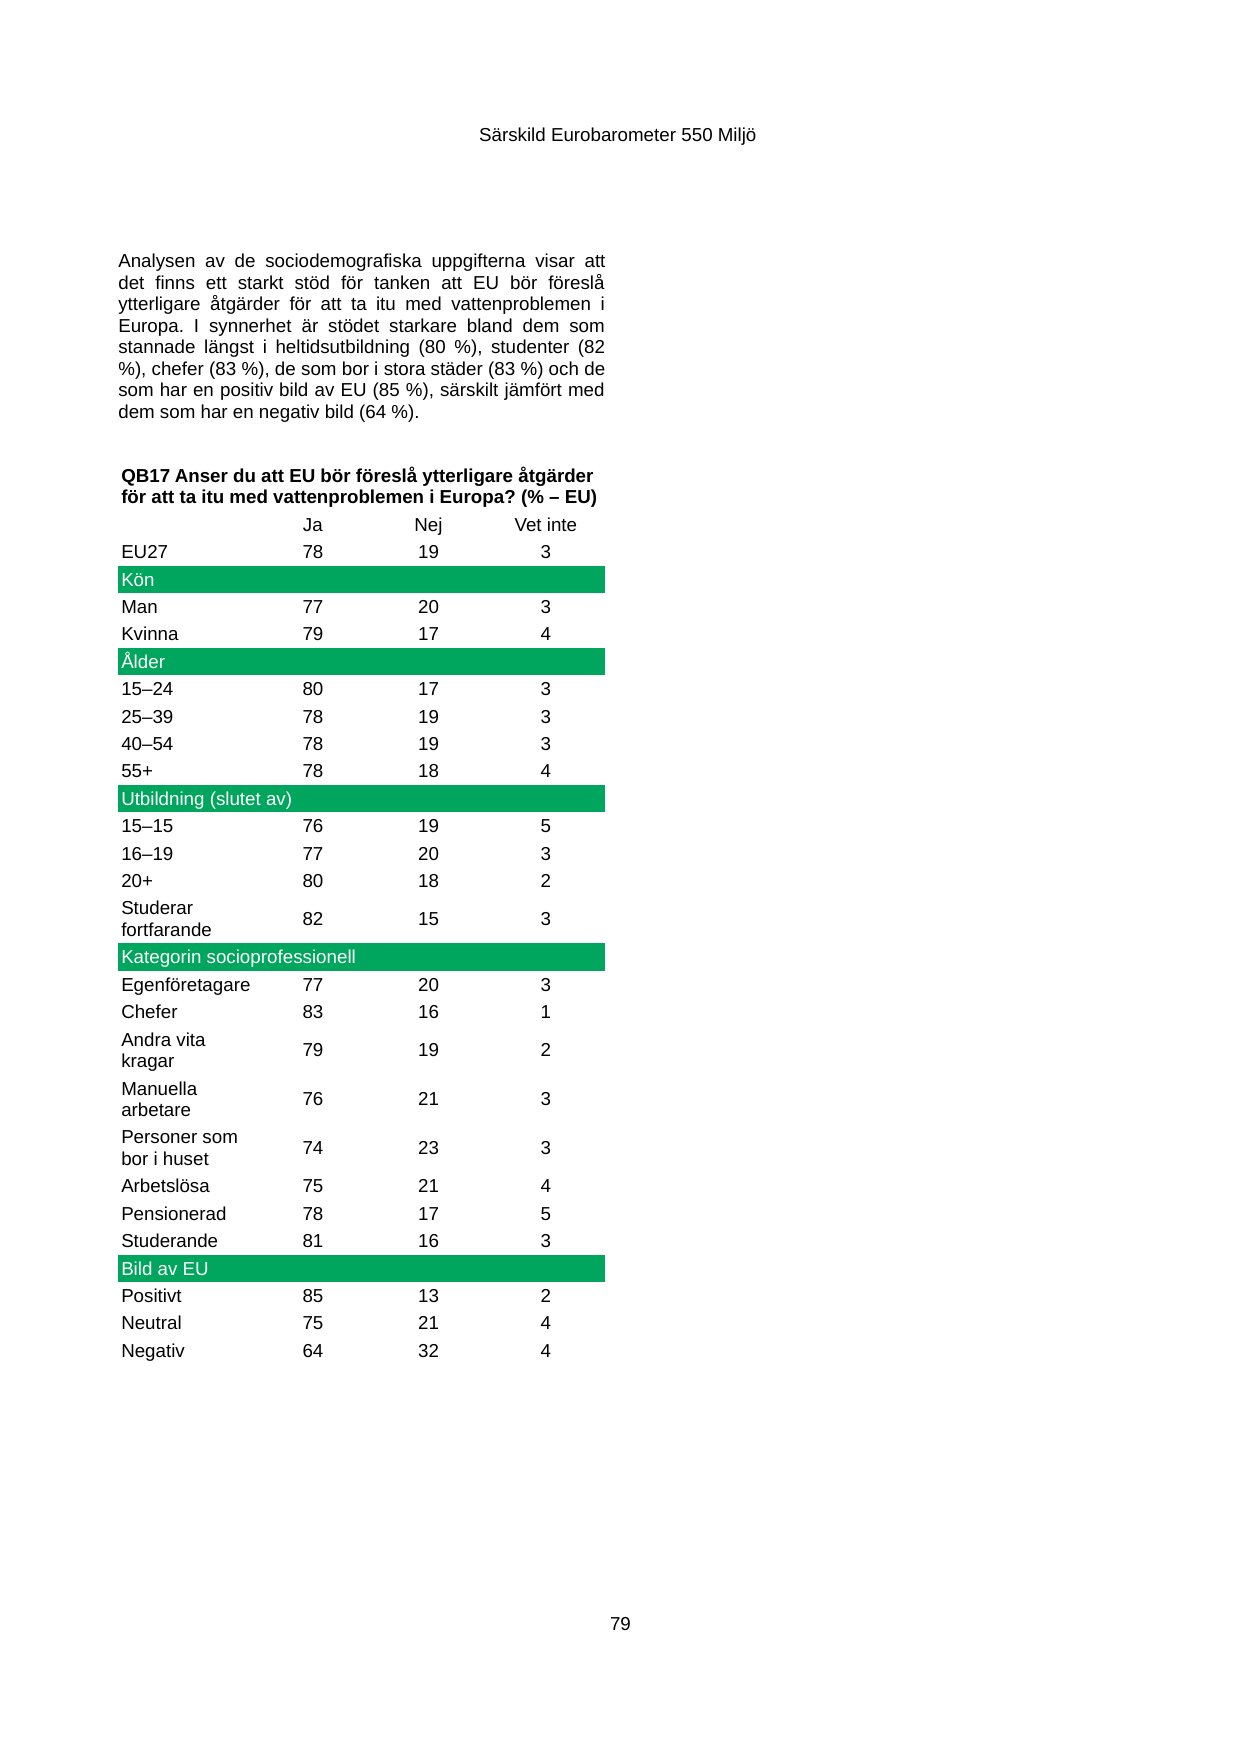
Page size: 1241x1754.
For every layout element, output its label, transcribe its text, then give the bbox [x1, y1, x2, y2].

table_cell 3 [486, 675, 605, 702]
table_cell 20 [371, 971, 486, 998]
table_cell 21 [371, 1074, 486, 1123]
table_cell 74 [254, 1123, 371, 1172]
table_cell 79 [254, 1025, 371, 1074]
table_cell 15–24 [118, 675, 254, 702]
table_cell 5 [486, 1200, 605, 1227]
table_cell 3 [486, 593, 605, 620]
table_cell Man [118, 593, 254, 620]
table_cell 16 [371, 998, 486, 1025]
table_cell 75 [254, 1309, 371, 1337]
table_header QB17 Anser du att EU bör föreslå ytterligare åtgärder för att ta itu med vattenproblemen i Europa? (% – EU) [118, 462, 605, 511]
table_cell Studerande [118, 1227, 254, 1254]
table_cell 19 [371, 1025, 486, 1074]
table_cell Chefer [118, 998, 254, 1025]
table_cell 3 [486, 538, 605, 566]
table_cell 2 [486, 867, 605, 894]
table_cell 77 [254, 593, 371, 620]
table_cell 13 [371, 1282, 486, 1309]
table_cell Personer som bor i huset [118, 1123, 254, 1172]
table_cell 78 [254, 538, 371, 566]
table_cell 5 [486, 812, 605, 839]
table_cell 79 [254, 620, 371, 648]
table_cell 3 [486, 894, 605, 943]
table_cell 23 [371, 1123, 486, 1172]
text Analysen av de sociodemografiska uppgifterna visar att det finns ett starkt stöd för tanken att EU bör föreslå ytterligare åtgärder för att ta itu med vattenproblemen i Europa. I synnerhet är stödet starkare bland dem som stannade längst i heltidsutbildning (80 %), studenter (82 %), chefer (83 %), de som bor i stora städer (83 %) och de som har en positiv bild av EU (85 %), särskilt jämfört med dem som har en negativ bild (64 %). [118, 250, 605, 422]
table_cell 20 [371, 593, 486, 620]
table_cell 1 [486, 998, 605, 1025]
table_cell 3 [486, 971, 605, 998]
table_cell 2 [486, 1282, 605, 1309]
table_cell Kön [118, 566, 605, 593]
table_cell 19 [371, 812, 486, 839]
table_cell 4 [486, 1172, 605, 1200]
table_cell 17 [371, 1200, 486, 1227]
table_cell 19 [371, 538, 486, 566]
table_cell 81 [254, 1227, 371, 1254]
table_cell 20 [371, 840, 486, 867]
table_cell 16–19 [118, 840, 254, 867]
table_cell Utbildning (slutet av) [118, 785, 605, 812]
table_cell Egenföretagare [118, 971, 254, 998]
table_cell 4 [486, 1337, 605, 1364]
table_cell 85 [254, 1282, 371, 1309]
table_cell 17 [371, 675, 486, 702]
table_cell 15 [371, 894, 486, 943]
table_cell 64 [254, 1337, 371, 1364]
table_cell Andra vita kragar [118, 1025, 254, 1074]
table_cell Neutral [118, 1309, 254, 1337]
table_cell Manuella arbetare [118, 1074, 254, 1123]
table_cell 78 [254, 703, 371, 730]
table_cell 78 [254, 730, 371, 757]
table_cell Nej [371, 511, 486, 538]
table_cell Negativ [118, 1337, 254, 1364]
table_cell 15–15 [118, 812, 254, 839]
table_cell Ja [254, 511, 371, 538]
table_cell Kategorin socioprofessionell [118, 943, 605, 971]
table_cell 21 [371, 1172, 486, 1200]
table_cell 75 [254, 1172, 371, 1200]
table_cell 55+ [118, 757, 254, 785]
table_cell 16 [371, 1227, 486, 1254]
table_cell 78 [254, 757, 371, 785]
table_cell 25–39 [118, 703, 254, 730]
table_cell Bild av EU [118, 1255, 605, 1282]
table_cell 83 [254, 998, 371, 1025]
table_cell 19 [371, 730, 486, 757]
table_cell 3 [486, 730, 605, 757]
table_cell Studerar fortfarande [118, 894, 254, 943]
table_cell 80 [254, 867, 371, 894]
table_cell 3 [486, 840, 605, 867]
table_cell 4 [486, 620, 605, 648]
table_cell 20+ [118, 867, 254, 894]
table_cell 3 [486, 703, 605, 730]
table_cell 40–54 [118, 730, 254, 757]
table_cell 4 [486, 1309, 605, 1337]
table_cell Vet inte [486, 511, 605, 538]
table_cell 76 [254, 1074, 371, 1123]
table_cell 17 [371, 620, 486, 648]
table_cell 82 [254, 894, 371, 943]
table_cell 2 [486, 1025, 605, 1074]
table_cell 3 [486, 1074, 605, 1123]
table_cell 4 [486, 757, 605, 785]
table_cell Pensionerad [118, 1200, 254, 1227]
table_cell 18 [371, 757, 486, 785]
table_cell 77 [254, 840, 371, 867]
table_cell 77 [254, 971, 371, 998]
table_cell 18 [371, 867, 486, 894]
table_cell 76 [254, 812, 371, 839]
table_cell [118, 511, 254, 538]
table_cell Positivt [118, 1282, 254, 1309]
table_cell Arbetslösa [118, 1172, 254, 1200]
table_cell 78 [254, 1200, 371, 1227]
table_cell 80 [254, 675, 371, 702]
table_cell Kvinna [118, 620, 254, 648]
table_cell 3 [486, 1123, 605, 1172]
table_cell EU27 [118, 538, 254, 566]
table_cell Ålder [118, 648, 605, 675]
table_cell 3 [486, 1227, 605, 1254]
table_cell 21 [371, 1309, 486, 1337]
table_cell 32 [371, 1337, 486, 1364]
table_cell 19 [371, 703, 486, 730]
